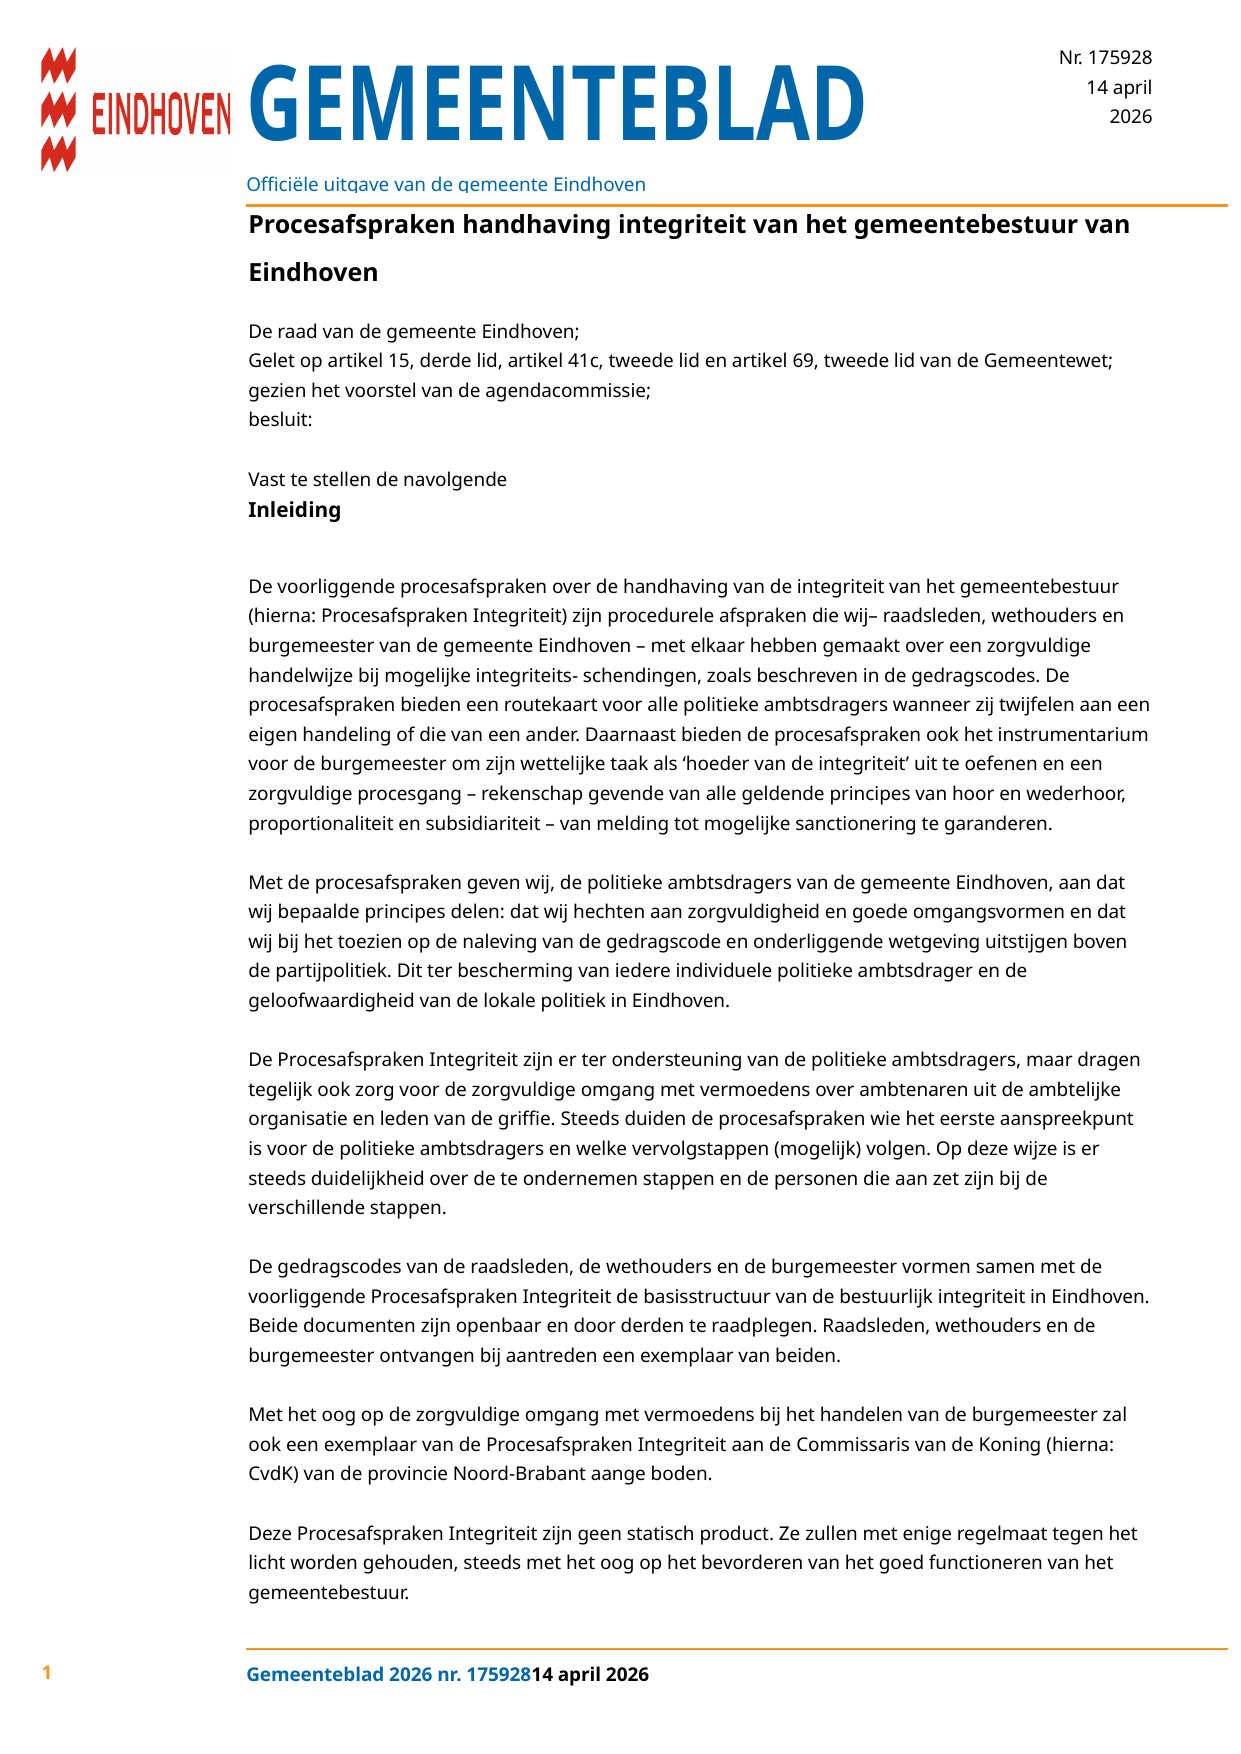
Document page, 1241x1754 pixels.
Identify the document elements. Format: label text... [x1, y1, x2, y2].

text De voorliggende procesafspraken over de handhaving van de integriteit van het gemeentebestuur (hierna: Procesafspraken Integriteit) zijn procedurele afspraken die wij– raadsleden, wethouders en burgemeester van de gemeente Eindhoven – met elkaar hebben gemaakt over een zorgvuldige handelwijze bij mogelijke integriteits- schendingen, zoals beschreven in de gedragscodes. De procesafspraken bieden een routekaart voor alle politieke ambtsdragers wanneer zij twijfelen aan een eigen handeling of die van een ander. Daarnaast bieden de procesafspraken ook het instrumentarium voor de burgemeester om zijn wettelijke taak als ‘hoeder van de integriteit’ uit te oefenen en een zorgvuldige procesgang – rekenschap gevende van alle geldende principes van hoor en wederhoor, proportionaliteit en subsidiariteit – van melding tot mogelijke sanctionering te garanderen. [248, 573, 1152, 836]
text gezien het voorstel van de agendacommissie; [248, 377, 1152, 403]
picture [41, 47, 231, 172]
text Met de procesafspraken geven wij, de politieke ambtsdragers van de gemeente Eindhoven, aan dat wij bepaalde principes delen: dat wij hechten aan zorgvuldigheid en goede omgangsvormen en dat wij bij het toezien op de naleving van de gedragscode en onderliggende wetgeving uitstijgen boven de partijpolitiek. Dit ter bescherming van iedere individuele politieke ambtsdrager en de geloofwaardigheid van de lokale politiek in Eindhoven. [248, 869, 1152, 1013]
text Vast te stellen de navolgende [248, 466, 1152, 492]
text besluit: [248, 407, 1152, 432]
text Met het oog op de zorgvuldige omgang met vermoedens bij het handelen van de burgemeester zal ook een exemplaar van de Procesafspraken Integriteit aan de Commissaris van de Koning (hierna: CvdK) van de provincie Noord-Brabant aange boden. [248, 1401, 1152, 1486]
text De raad van de gemeente Eindhoven; [248, 318, 1152, 344]
text Procesafspraken handhaving integriteit van het gemeentebestuur van Eindhoven [248, 207, 1152, 288]
text De gedragscodes van de raadsleden, de wethouders en de burgemeester vormen samen met de voorliggende Procesafspraken Integriteit de basisstructuur van de bestuurlijk integriteit in Eindhoven. Beide documenten zijn openbaar en door derden te raadplegen. Raadsleden, wethouders en de burgemeester ontvangen bij aantreden een exemplaar van beiden. [248, 1253, 1152, 1368]
text Inleiding [248, 495, 1152, 524]
text Gelet op artikel 15, derde lid, artikel 41c, tweede lid en artikel 69, tweede lid van de Gemeentewet; [248, 347, 1152, 373]
text Deze Procesafspraken Integriteit zijn geen statisch product. Ze zullen met enige regelmaat tegen het licht worden gehouden, steeds met het oog op het bevorderen van het goed functioneren van het gemeentebestuur. [248, 1520, 1152, 1605]
text De Procesafspraken Integriteit zijn er ter ondersteuning van de politieke ambtsdragers, maar dragen tegelijk ook zorg voor de zorgvuldige omgang met vermoedens over ambtenaren uit de ambtelijke organisatie en leden van de griffie. Steeds duiden de procesafspraken wie het eerste aanspreekpunt is voor de politieke ambtsdragers en welke vervolgstappen (mogelijk) volgen. Op deze wijze is er steeds duidelijkheid over de te ondernemen stappen en de personen die aan zet zijn bij de verschillende stappen. [248, 1046, 1152, 1220]
